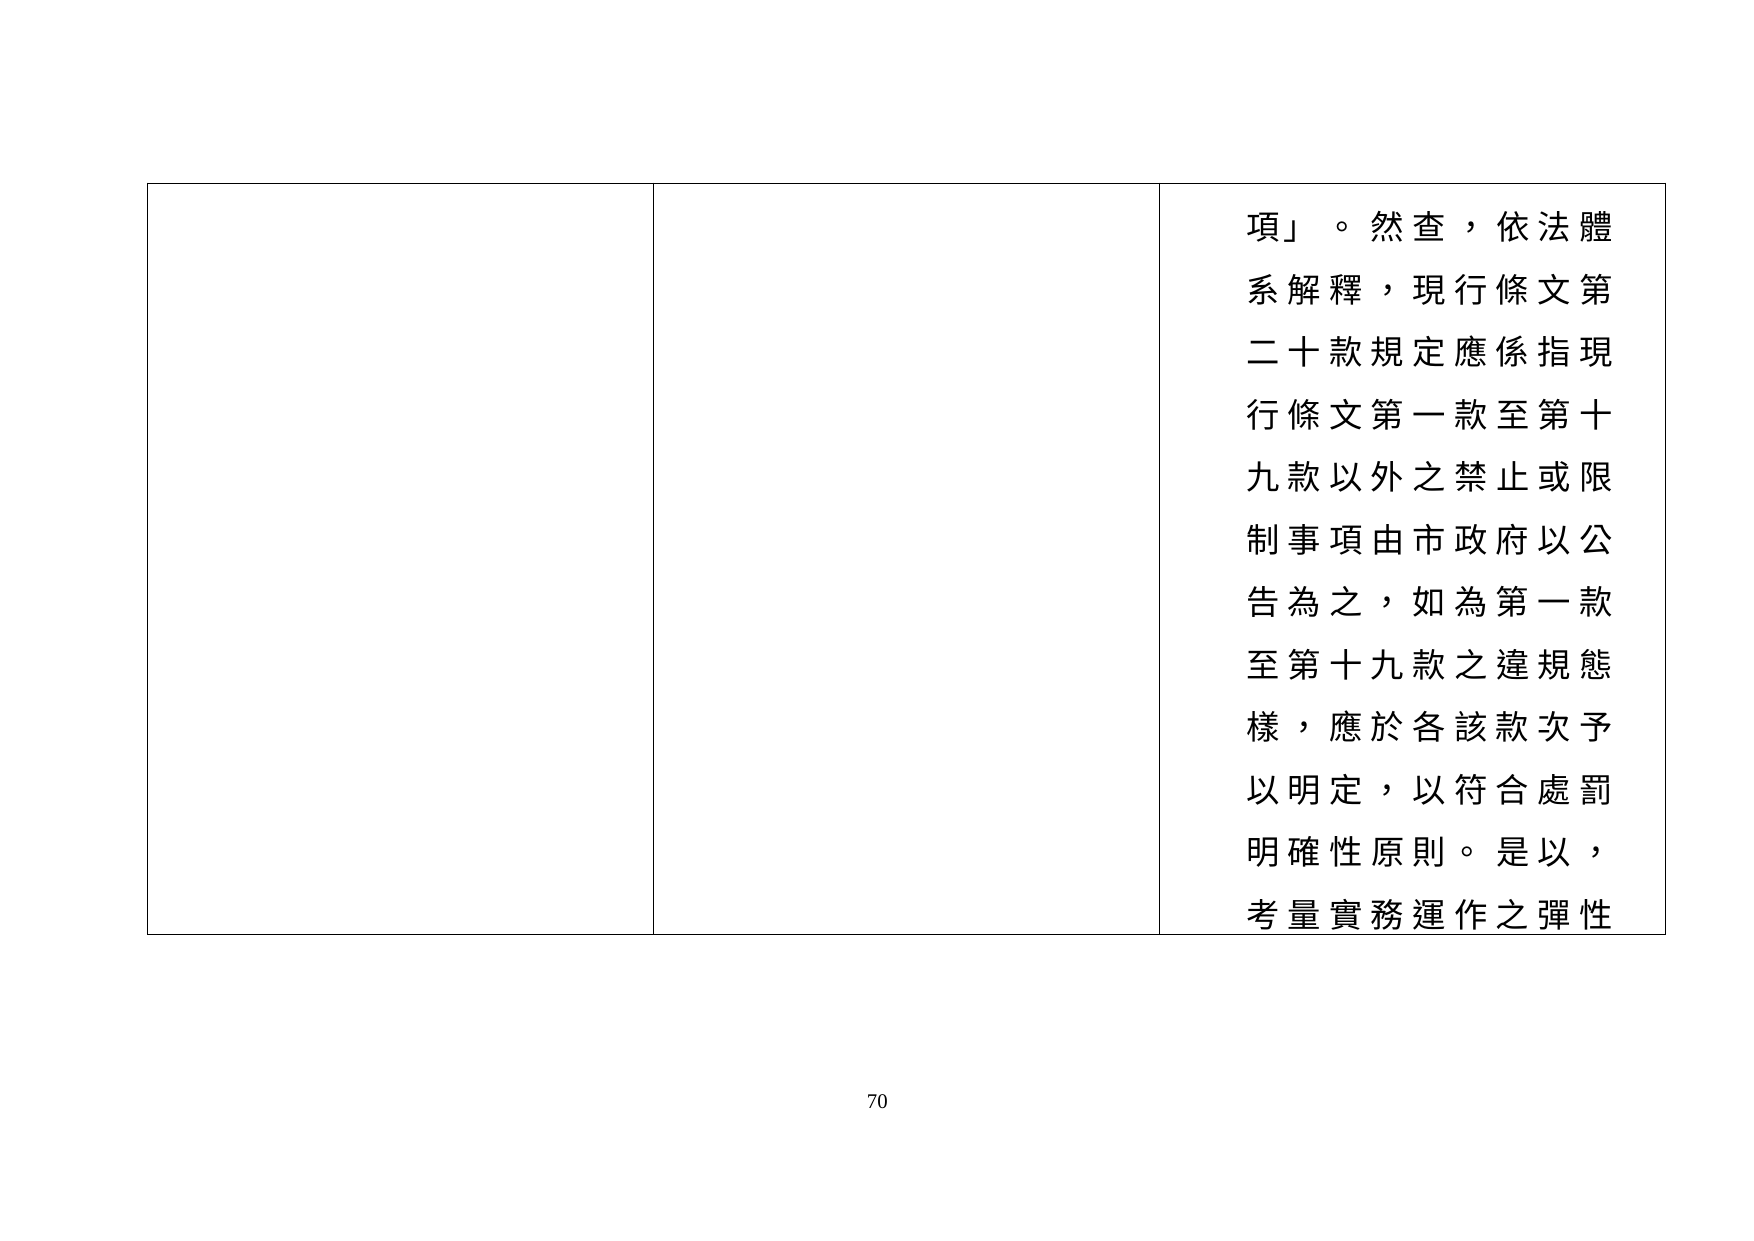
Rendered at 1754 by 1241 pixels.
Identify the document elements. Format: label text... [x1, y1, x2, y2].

table_cell [654, 184, 1159, 933]
table_cell [148, 184, 653, 933]
table_cell 項」。然查，依法體系解釋，現行條文第二十款規定應係指現行條文第一款至第十九款以外之禁止或限制事項由市政府以公告為之，如為第一款至第十九款之違規態樣，應於各該款次予以明定，以符合處罰明確性原則。是以，考量實務運作之彈性 [1160, 184, 1665, 933]
